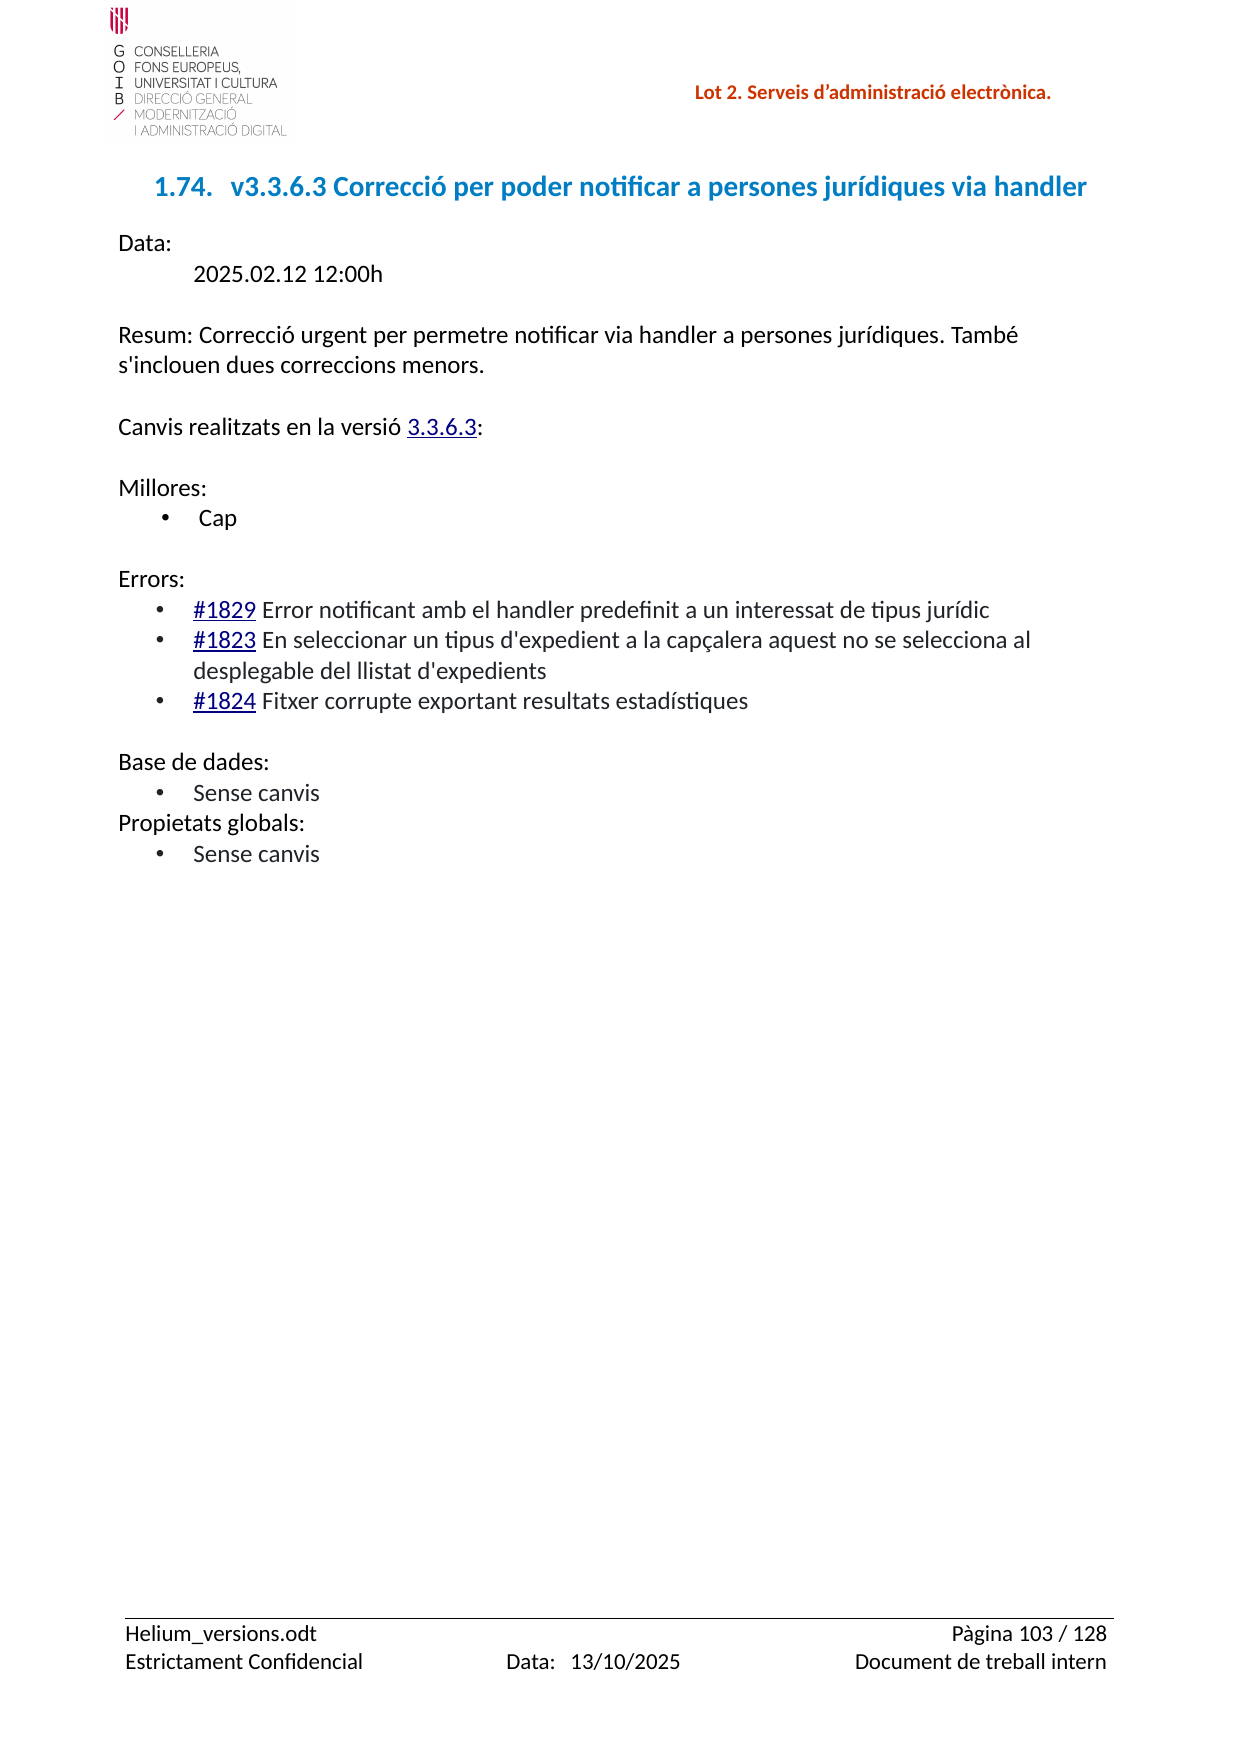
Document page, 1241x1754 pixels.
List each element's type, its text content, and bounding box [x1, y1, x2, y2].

list #1824 Fitxer corrupte exportant resultats estadístiques [156, 685, 1122, 716]
picture [100, 0, 297, 144]
text Canvis realitzats en la versió 3.3.6.3: [118, 411, 1122, 441]
text Errors: [118, 563, 1122, 594]
list #1829 Error notificant amb el handler predefinit a un interessat de tipus jurídic [156, 594, 1122, 624]
subtitle v3.3.6.3 Correcció per poder notificar a persones jurídiques via handler [153, 168, 1122, 204]
text Resum: Correcció urgent per permetre notificar via handler a persones jurídiques. També s'inclouen dues correccions menors. [118, 319, 1122, 380]
text Data: [118, 228, 1122, 258]
list Cap [161, 502, 1122, 533]
text Base de dades: [118, 746, 1122, 777]
list Sense canvis [156, 838, 1122, 868]
text Propietats globals: [118, 807, 1122, 838]
text 2025.02.12 12:00h [118, 258, 1122, 289]
list Sense canvis [156, 777, 1122, 807]
list #1823 En seleccionar un tipus d'expedient a la capçalera aquest no se selecciona al desplegable del llistat d'expedients [156, 624, 1122, 685]
text Millores: [118, 472, 1122, 502]
